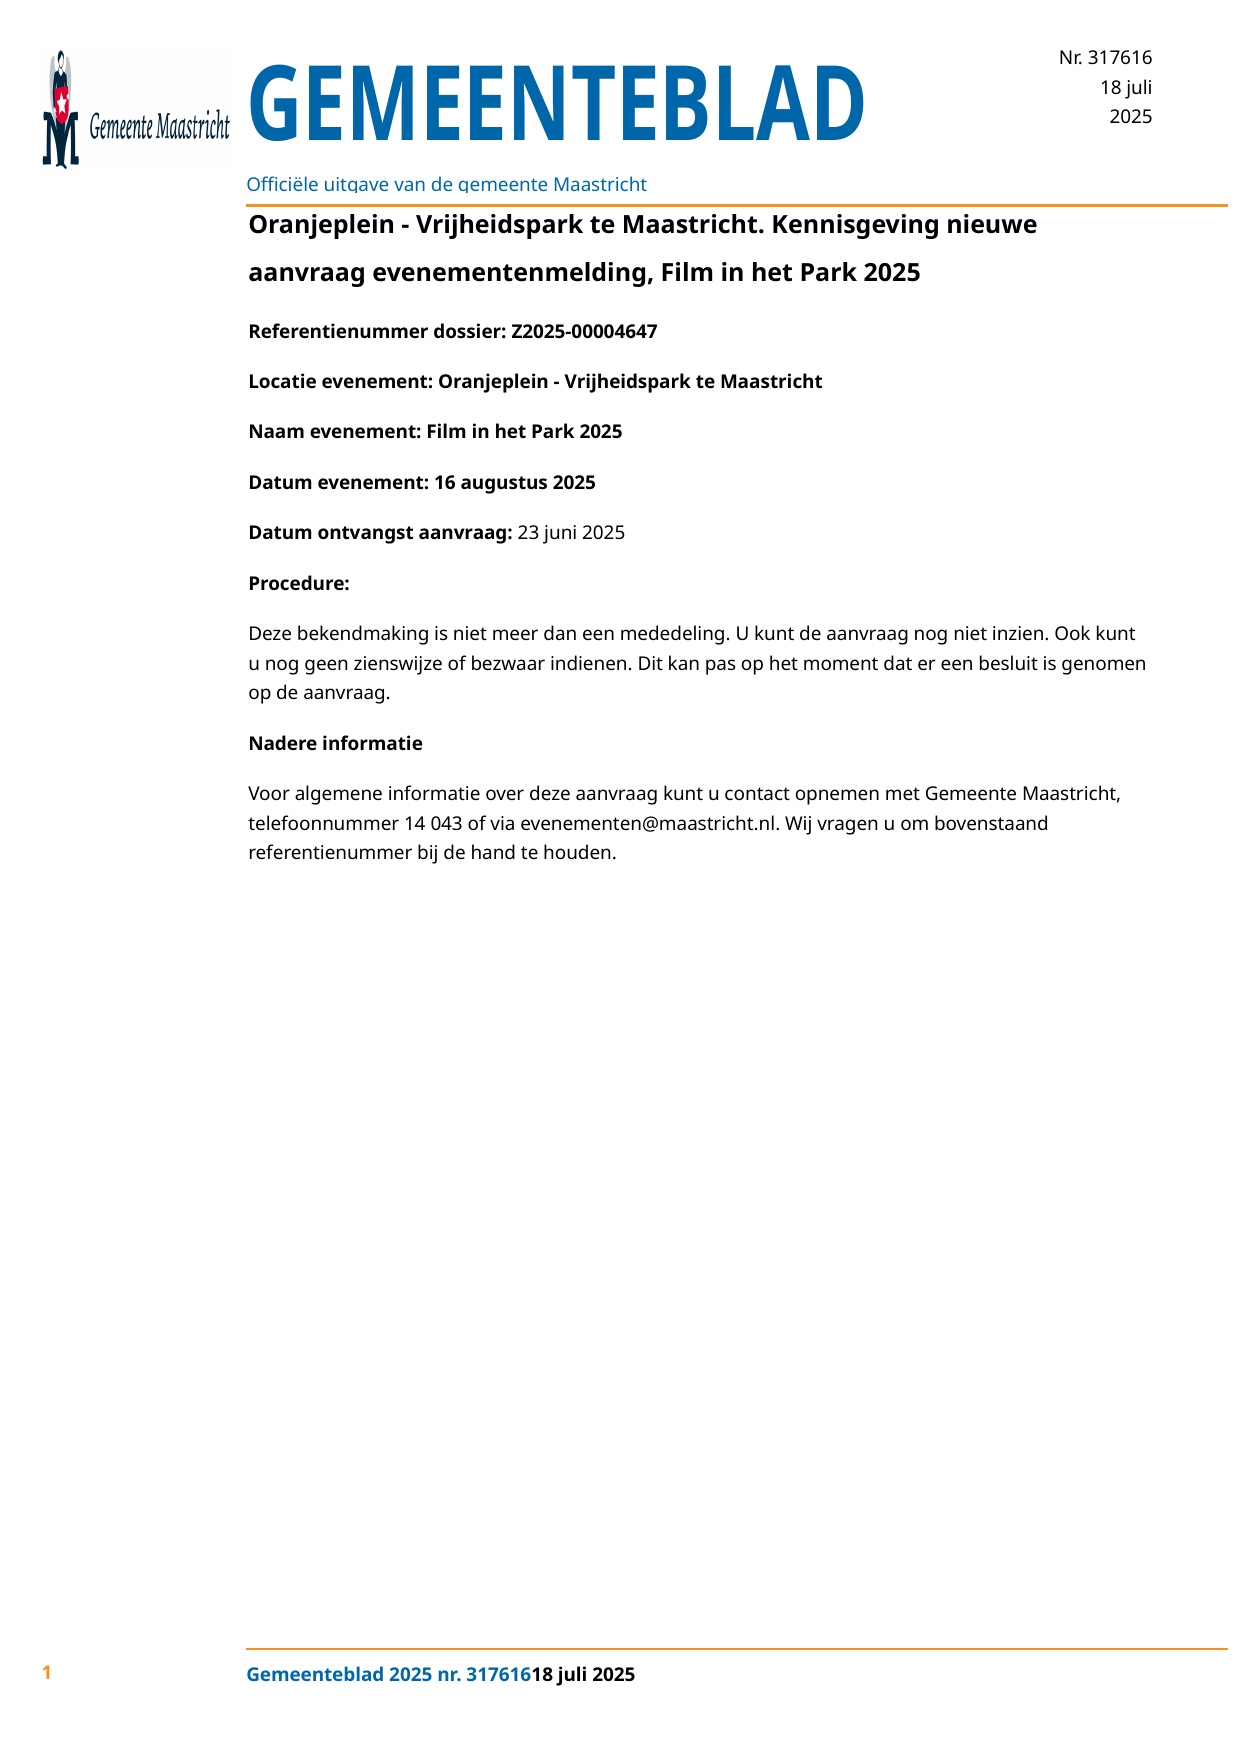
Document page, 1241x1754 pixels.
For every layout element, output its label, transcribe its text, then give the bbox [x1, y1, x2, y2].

text Voor algemene informatie over deze aanvraag kunt u contact opnemen met Gemeente Maastricht, telefoonnummer 14 043 of via evenementen@maastricht.nl. Wij vragen u om bovenstaand referentienummer bij de hand te houden. [248, 780, 1152, 865]
text Naam evenement: Film in het Park 2025 [248, 419, 1152, 444]
text Nadere informatie [248, 730, 1152, 756]
text Datum evenement: 16 augustus 2025 [248, 469, 1152, 495]
text Locatie evenement: Oranjeplein - Vrijheidspark te Maastricht [248, 368, 1152, 394]
picture [41, 47, 231, 172]
text Oranjeplein - Vrijheidspark te Maastricht. Kennisgeving nieuwe aanvraag evenementenmelding, Film in het Park 2025 [248, 207, 1152, 288]
text Referentienummer dossier: Z2025-00004647 [248, 318, 1152, 344]
text Deze bekendmaking is niet meer dan een mededeling. U kunt de aanvraag nog niet inzien. Ook kunt u nog geen zienswijze of bezwaar indienen. Dit kan pas op het moment dat er een besluit is genomen op de aanvraag. [248, 620, 1152, 705]
text Datum ontvangst aanvraag: 23 juni 2025 [248, 519, 1152, 545]
text Procedure: [248, 570, 1152, 596]
